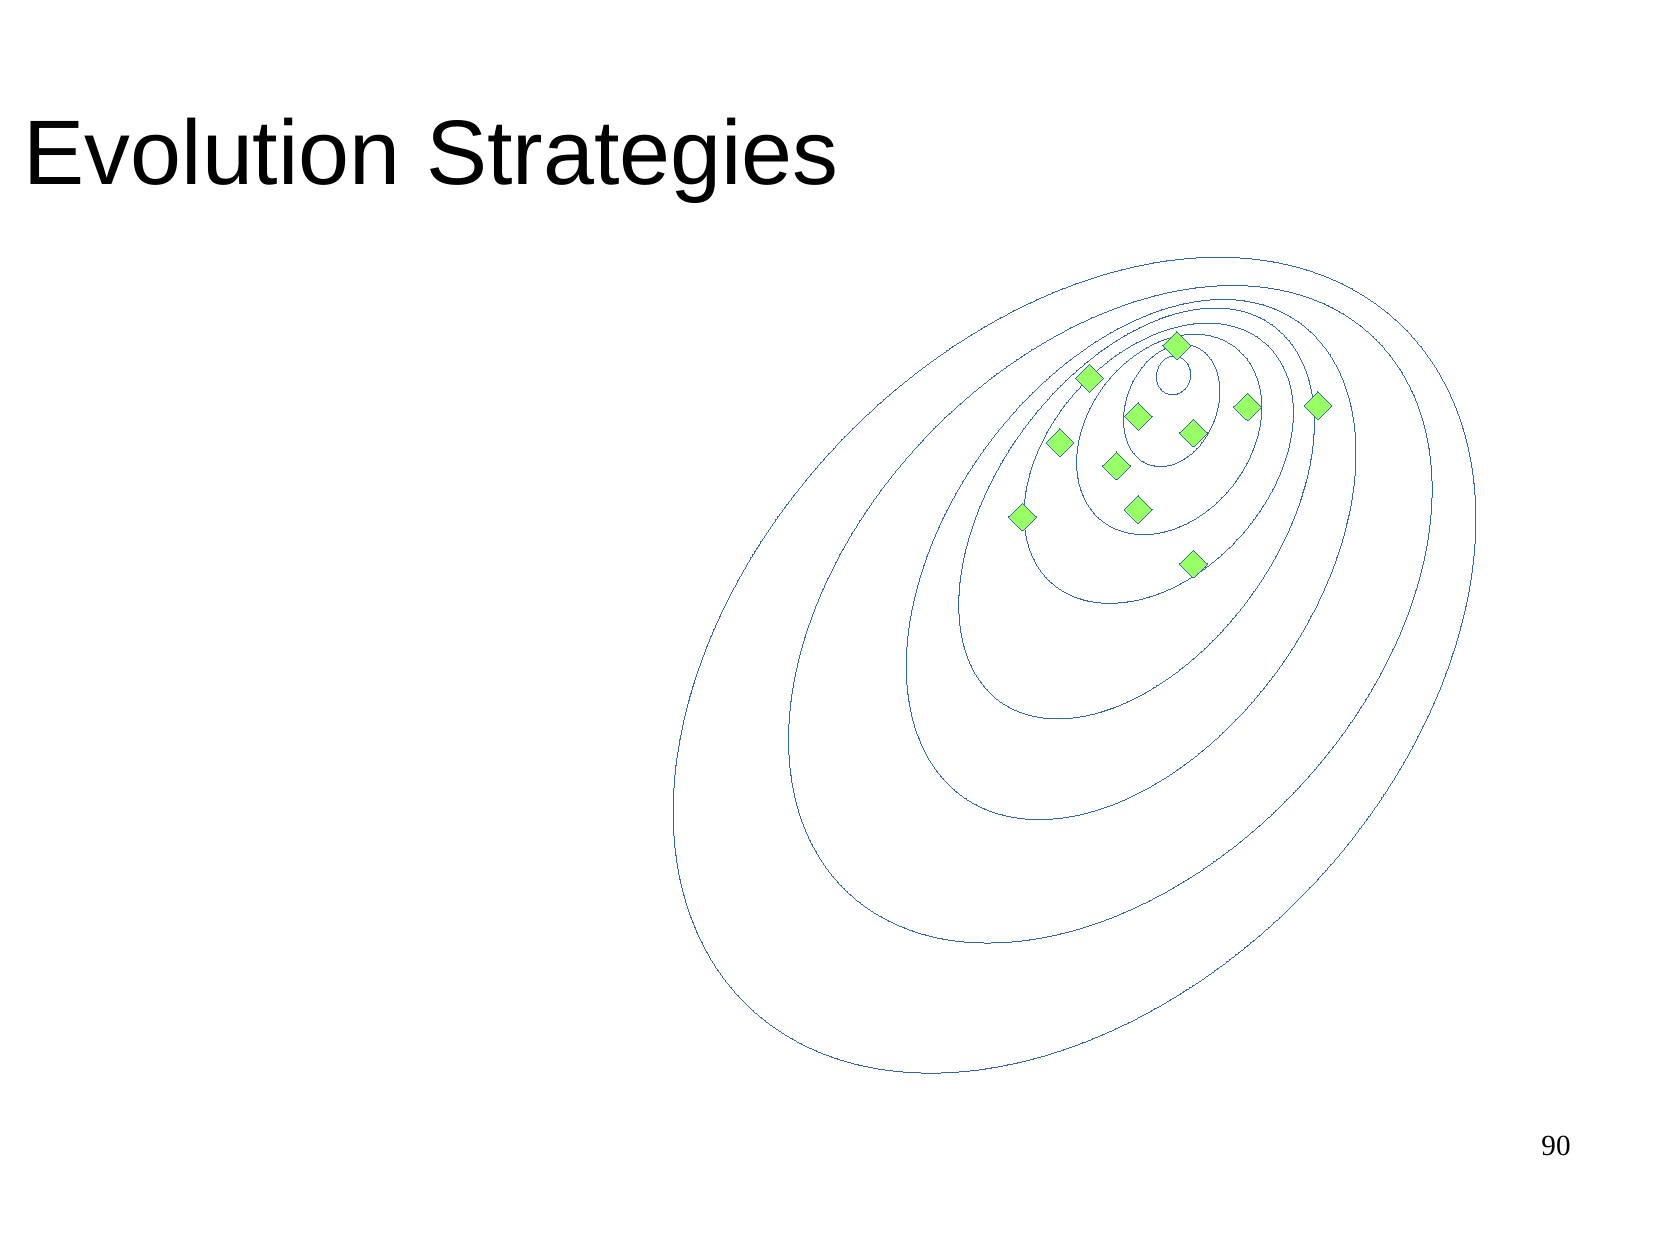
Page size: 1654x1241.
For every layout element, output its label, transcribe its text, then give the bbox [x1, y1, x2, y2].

text_box [673, 257, 1476, 1074]
title Evolution Strategies [23, 49, 1512, 257]
